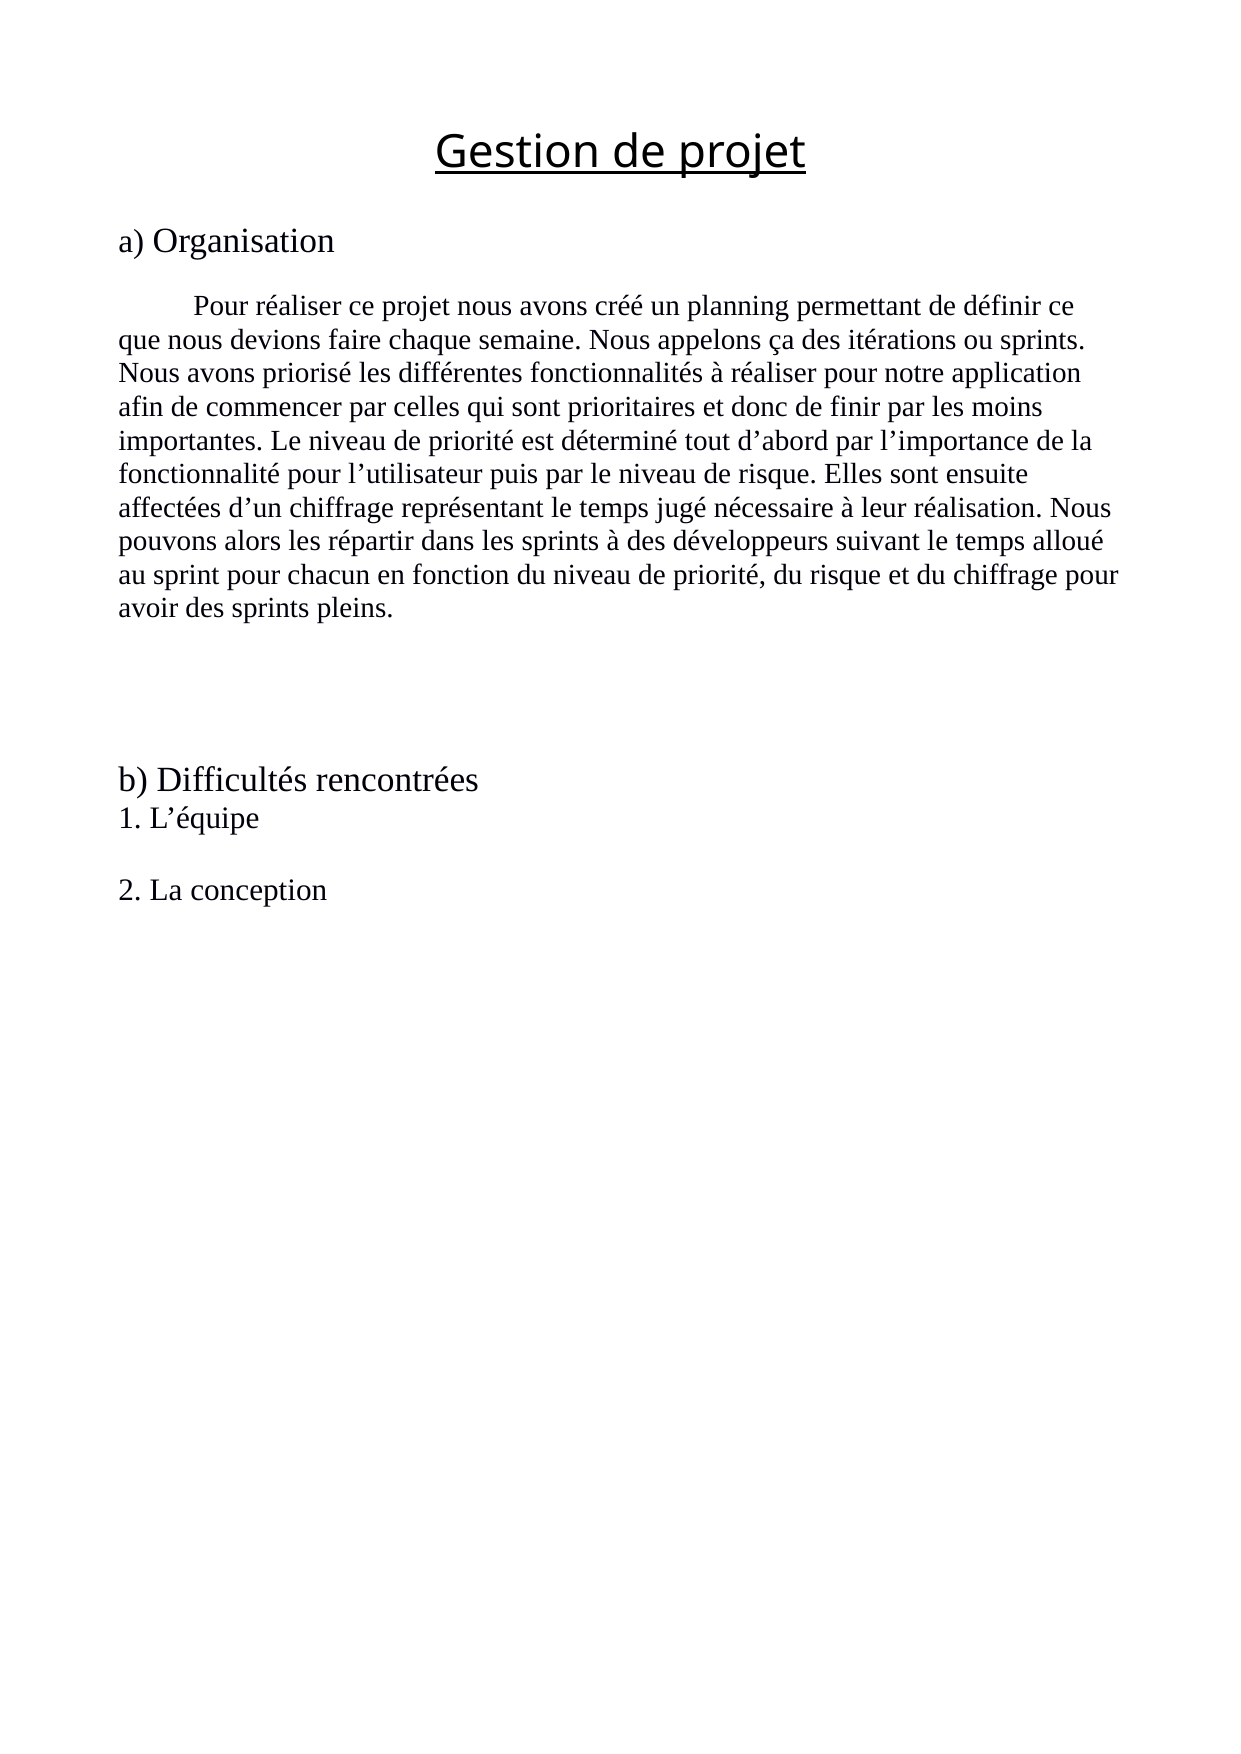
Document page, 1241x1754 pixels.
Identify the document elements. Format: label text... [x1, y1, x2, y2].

subtitle Gestion de projet [118, 118, 1122, 181]
text b) Difficultés rencontrées [118, 758, 1122, 799]
text Pour réaliser ce projet nous avons créé un planning permettant de définir ce que nous devions faire chaque semaine. Nous appelons ça des itérations ou sprints. Nous avons priorisé les différentes fonctionnalités à réaliser pour notre application afin de commencer par celles qui sont prioritaires et donc de finir par les moins importantes. Le niveau de priorité est déterminé tout d’abord par l’importance de la fonctionnalité pour l’utilisateur puis par le niveau de risque. Elles sont ensuite affectées d’un chiffrage représentant le temps jugé nécessaire à leur réalisation. Nous pouvons alors les répartir dans les sprints à des développeurs suivant le temps alloué au sprint pour chacun en fonction du niveau de priorité, du risque et du chiffrage pour avoir des sprints pleins. [118, 288, 1122, 624]
text a) Organisation [118, 219, 1122, 260]
text 2. La conception [118, 871, 1122, 907]
text 1. L’équipe [118, 799, 1122, 835]
